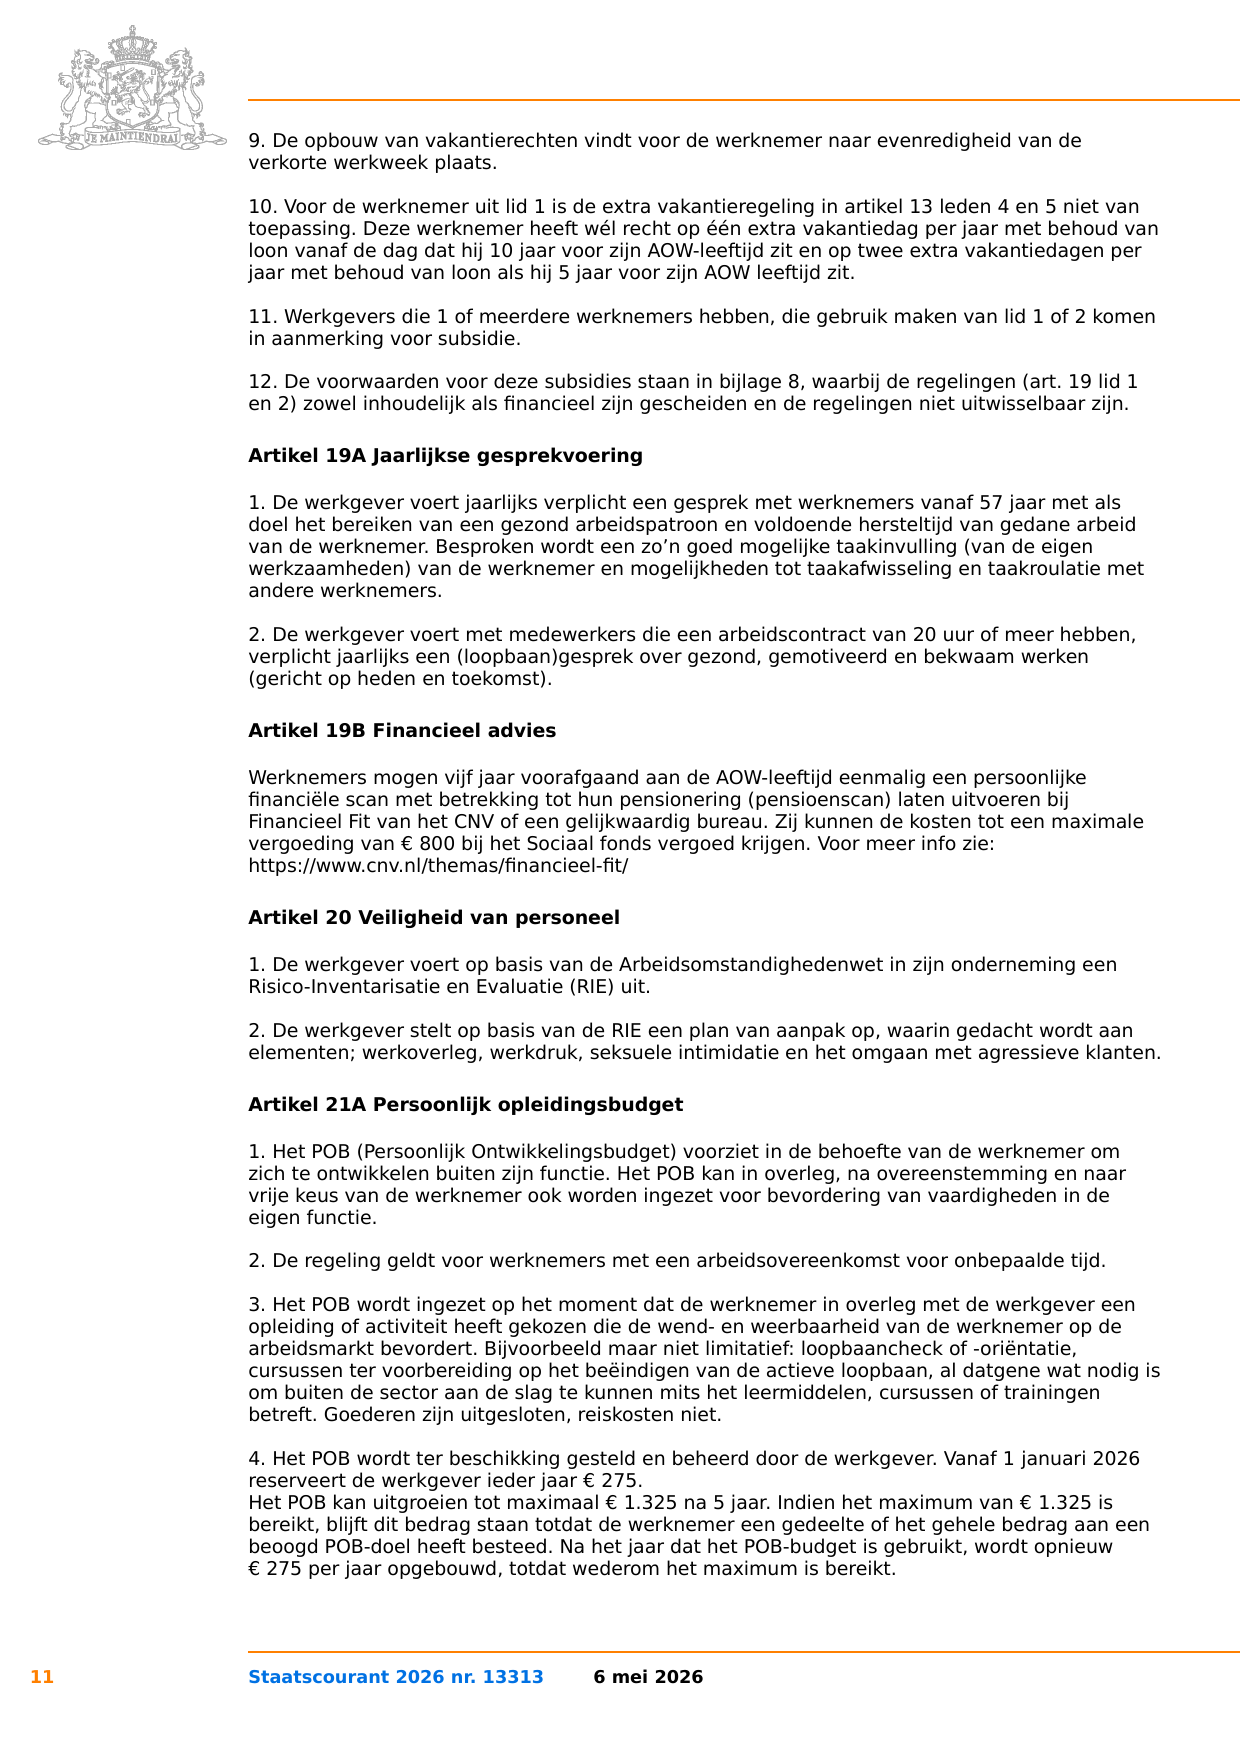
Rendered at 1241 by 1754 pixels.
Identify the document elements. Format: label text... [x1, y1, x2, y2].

text 1. De werkgever voert jaarlijks verplicht een gesprek met werknemers vanaf 57 jaar met als doel het bereiken van een gezond arbeidspatroon en voldoende hersteltijd van gedane arbeid van de werknemer. Besproken wordt een zo’n goed mogelijke taakinvulling (van de eigen werkzaamheden) van de werknemer en mogelijkheden tot taakafwisseling en taakroulatie met andere werknemers. [248, 492, 1163, 602]
subtitle Artikel 19A Jaarlijkse gesprekvoering [248, 445, 1163, 467]
subtitle Artikel 20 Veiligheid van personeel [248, 907, 1163, 929]
text 1. Het POB (Persoonlijk Ontwikkelingsbudget) voorziet in de behoefte van de werknemer om zich te ontwikkelen buiten zijn functie. Het POB kan in overleg, na overeenstemming en naar vrije keus van de werknemer ook worden ingezet voor bevordering van vaardigheden in de eigen functie. [248, 1141, 1163, 1228]
text 2. De werkgever stelt op basis van de RIE een plan van aanpak op, waarin gedacht wordt aan elementen; werkoverleg, werkdruk, seksuele intimidatie en het omgaan met agressieve klanten. [248, 1020, 1163, 1064]
text Werknemers mogen vijf jaar voorafgaand aan de AOW-leeftijd eenmalig een persoonlijke financiële scan met betrekking tot hun pensionering (pensioenscan) laten uitvoeren bij Financieel Fit van het CNV of een gelijkwaardig bureau. Zij kunnen de kosten tot een maximale vergoeding van € 800 bij het Sociaal fonds vergoed krijgen. Voor meer info zie: https://www.cnv.nl/themas/financieel-fit/ [248, 767, 1163, 877]
text Het POB kan uitgroeien tot maximaal € 1.325 na 5 jaar. Indien het maximum van € 1.325 is bereikt, blijft dit bedrag staan totdat de werknemer een gedeelte of het gehele bedrag aan een beoogd POB-doel heeft besteed. Na het jaar dat het POB-budget is gebruikt, wordt opnieuw € 275 per jaar opgebouwd, totdat wederom het maximum is bereikt. [248, 1492, 1163, 1580]
text 2. De regeling geldt voor werknemers met een arbeidsovereenkomst voor onbepaalde tijd. [248, 1250, 1163, 1272]
text 11. Werkgevers die 1 of meerdere werknemers hebben, die gebruik maken van lid 1 of 2 komen in aanmerking voor subsidie. [248, 306, 1163, 349]
subtitle Artikel 19B Financieel advies [248, 720, 1163, 742]
text 9. De opbouw van vakantierechten vindt voor de werknemer naar evenredigheid van de verkorte werkweek plaats. [248, 130, 1163, 174]
text 4. Het POB wordt ter beschikking gesteld en beheerd door de werkgever. Vanaf 1 januari 2026 reserveert de werkgever ieder jaar € 275. [248, 1448, 1163, 1492]
text 12. De voorwaarden voor deze subsidies staan in bijlage 8, waarbij de regelingen (art. 19 lid 1 en 2) zowel inhoudelijk als financieel zijn gescheiden en de regelingen niet uitwisselbaar zijn. [248, 371, 1163, 415]
text 1. De werkgever voert op basis van de Arbeidsomstandighedenwet in zijn onderneming een Risico-Inventarisatie en Evaluatie (RIE) uit. [248, 954, 1163, 998]
subtitle Artikel 21A Persoonlijk opleidingsbudget [248, 1094, 1163, 1116]
picture [38, 25, 227, 150]
text 3. Het POB wordt ingezet op het moment dat de werknemer in overleg met de werkgever een opleiding of activiteit heeft gekozen die de wend- en weerbaarheid van de werknemer op de arbeidsmarkt bevordert. Bijvoorbeeld maar niet limitatief: loopbaancheck of -oriëntatie, cursussen ter voorbereiding op het beëindigen van de actieve loopbaan, al datgene wat nodig is om buiten de sector aan de slag te kunnen mits het leermiddelen, cursussen of trainingen betreft. Goederen zijn uitgesloten, reiskosten niet. [248, 1294, 1163, 1426]
text 10. Voor de werknemer uit lid 1 is de extra vakantieregeling in artikel 13 leden 4 en 5 niet van toepassing. Deze werknemer heeft wél recht op één extra vakantiedag per jaar met behoud van loon vanaf de dag dat hij 10 jaar voor zijn AOW-leeftijd zit en op twee extra vakantiedagen per jaar met behoud van loon als hij 5 jaar voor zijn AOW leeftijd zit. [248, 196, 1163, 284]
text 2. De werkgever voert met medewerkers die een arbeidscontract van 20 uur of meer hebben, verplicht jaarlijks een (loopbaan)gesprek over gezond, gemotiveerd en bekwaam werken (gericht op heden en toekomst). [248, 624, 1163, 690]
